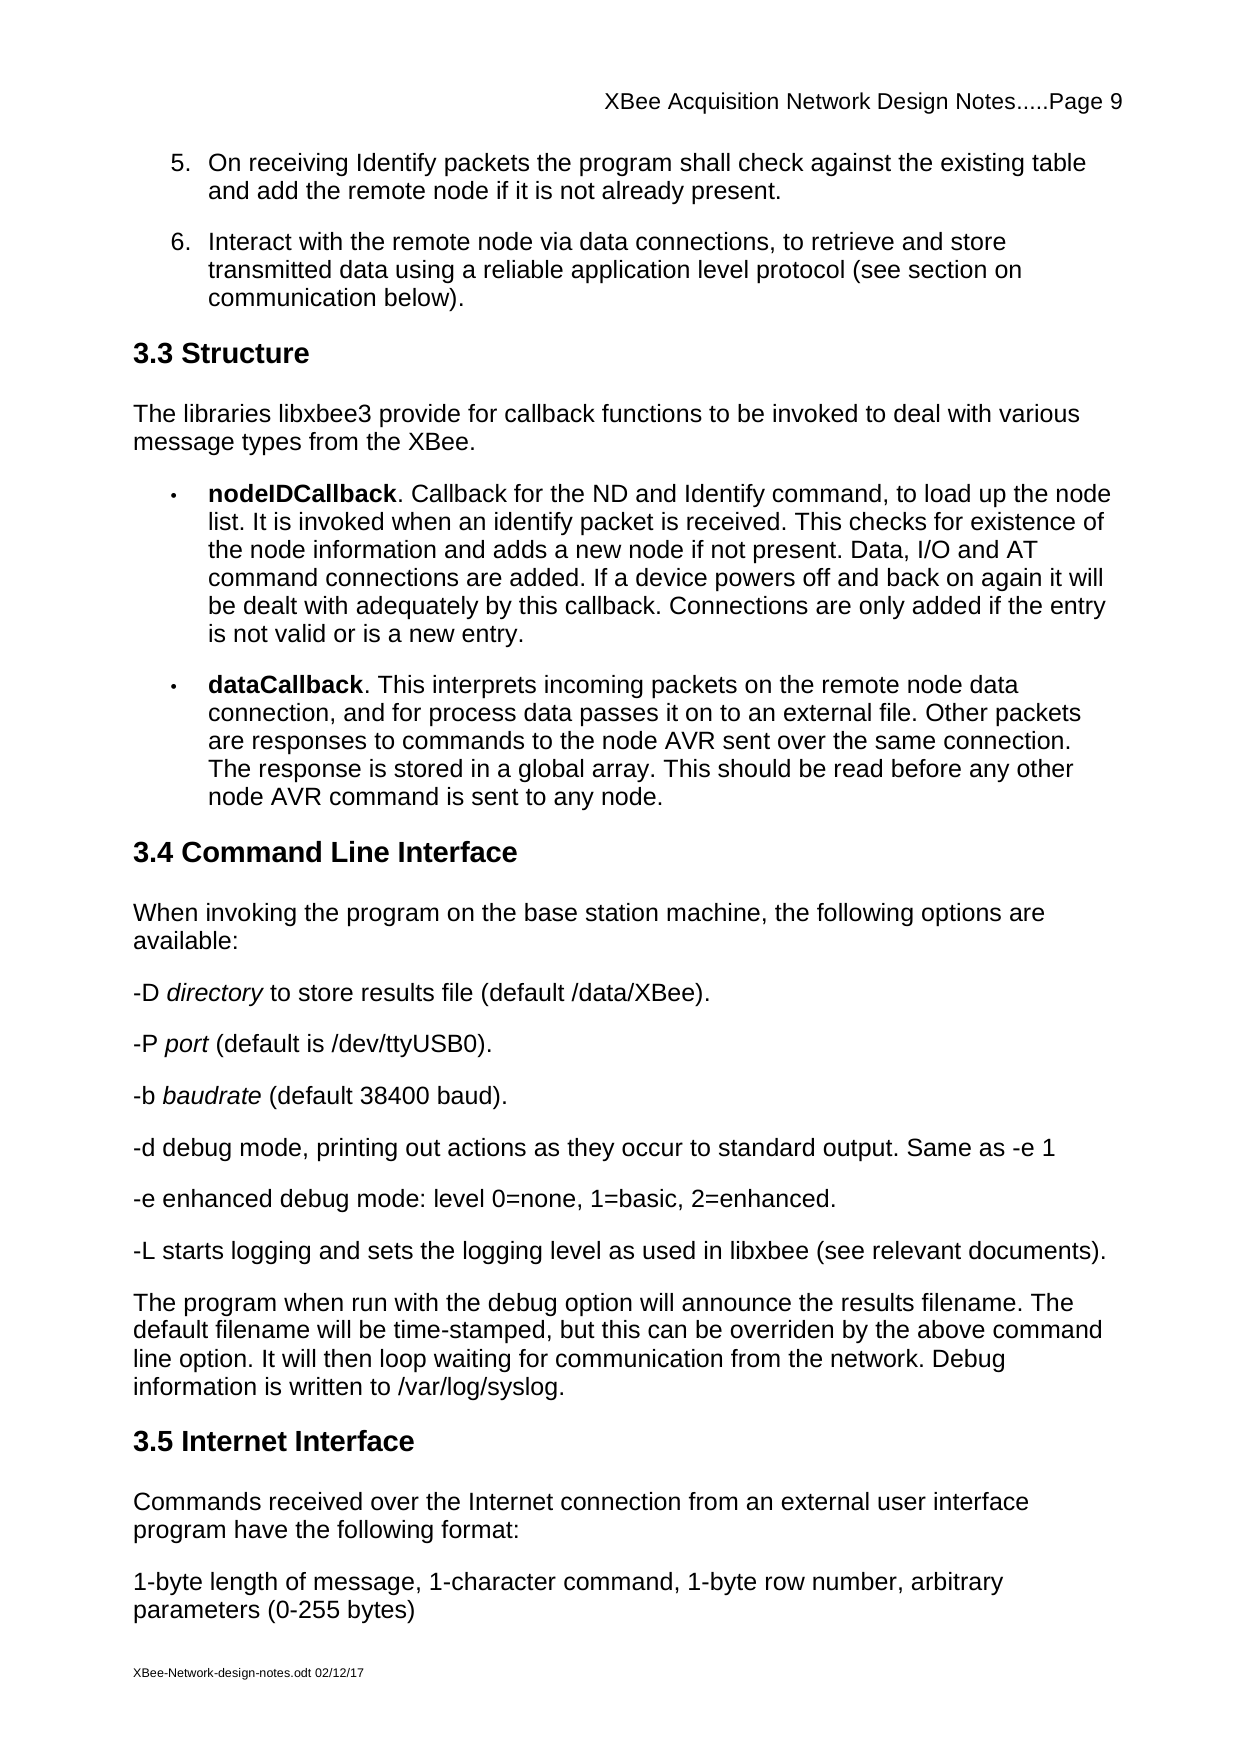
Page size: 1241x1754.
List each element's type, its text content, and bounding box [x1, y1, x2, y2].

text When invoking the program on the base station machine, the following options are available: [133, 899, 1123, 955]
text Commands received over the Internet connection from an external user interface program have the following format: [133, 1488, 1123, 1544]
text -b baudrate (default 38400 baud). [133, 1082, 1123, 1110]
subtitle Structure [133, 337, 1123, 370]
subtitle Command Line Interface [133, 836, 1123, 869]
text -e enhanced debug mode: level 0=none, 1=basic, 2=enhanced. [133, 1185, 1123, 1213]
text -d debug mode, printing out actions as they occur to standard output. Same as -e 1 [133, 1133, 1123, 1161]
text The libraries libxbee3 provide for callback functions to be invoked to deal with various message types from the XBee. [133, 400, 1123, 456]
text -L starts logging and sets the logging level as used in libxbee (see relevant documents). [133, 1237, 1123, 1265]
list nodeIDCallback. Callback for the ND and Identify command, to load up the node list. It is invoked when an identify packet is received. This checks for existence of the node information and adds a new node if not present. Data, I/O and AT command connections are added. If a device powers off and back on again it will be dealt with adequately by this callback. Connections are only added if the entry is not valid or is a new entry. [170, 479, 1123, 648]
list Interact with the remote node via data connections, to retrieve and store transmitted data using a reliable application level protocol (see section on communication below). [170, 228, 1123, 312]
subtitle Internet Interface [133, 1425, 1123, 1458]
text The program when run with the debug option will announce the results filename. The default filename will be time-stamped, but this can be overriden by the above command line option. It will then loop waiting for communication from the network. Debug information is written to /var/log/syslog. [133, 1288, 1123, 1401]
text -D directory to store results file (default /data/XBee). [133, 978, 1123, 1006]
text 1-byte length of message, 1-character command, 1-byte row number, arbitrary parameters (0-255 bytes) [133, 1568, 1123, 1624]
list dataCallback. This interprets incoming packets on the remote node data connection, and for process data passes it on to an external file. Other packets are responses to commands to the node AVR sent over the same connection. The response is stored in a global array. This should be read before any other node AVR command is sent to any node. [170, 671, 1123, 811]
list On receiving Identify packets the program shall check against the existing table and add the remote node if it is not already present. [170, 149, 1123, 205]
text -P port (default is /dev/ttyUSB0). [133, 1030, 1123, 1058]
